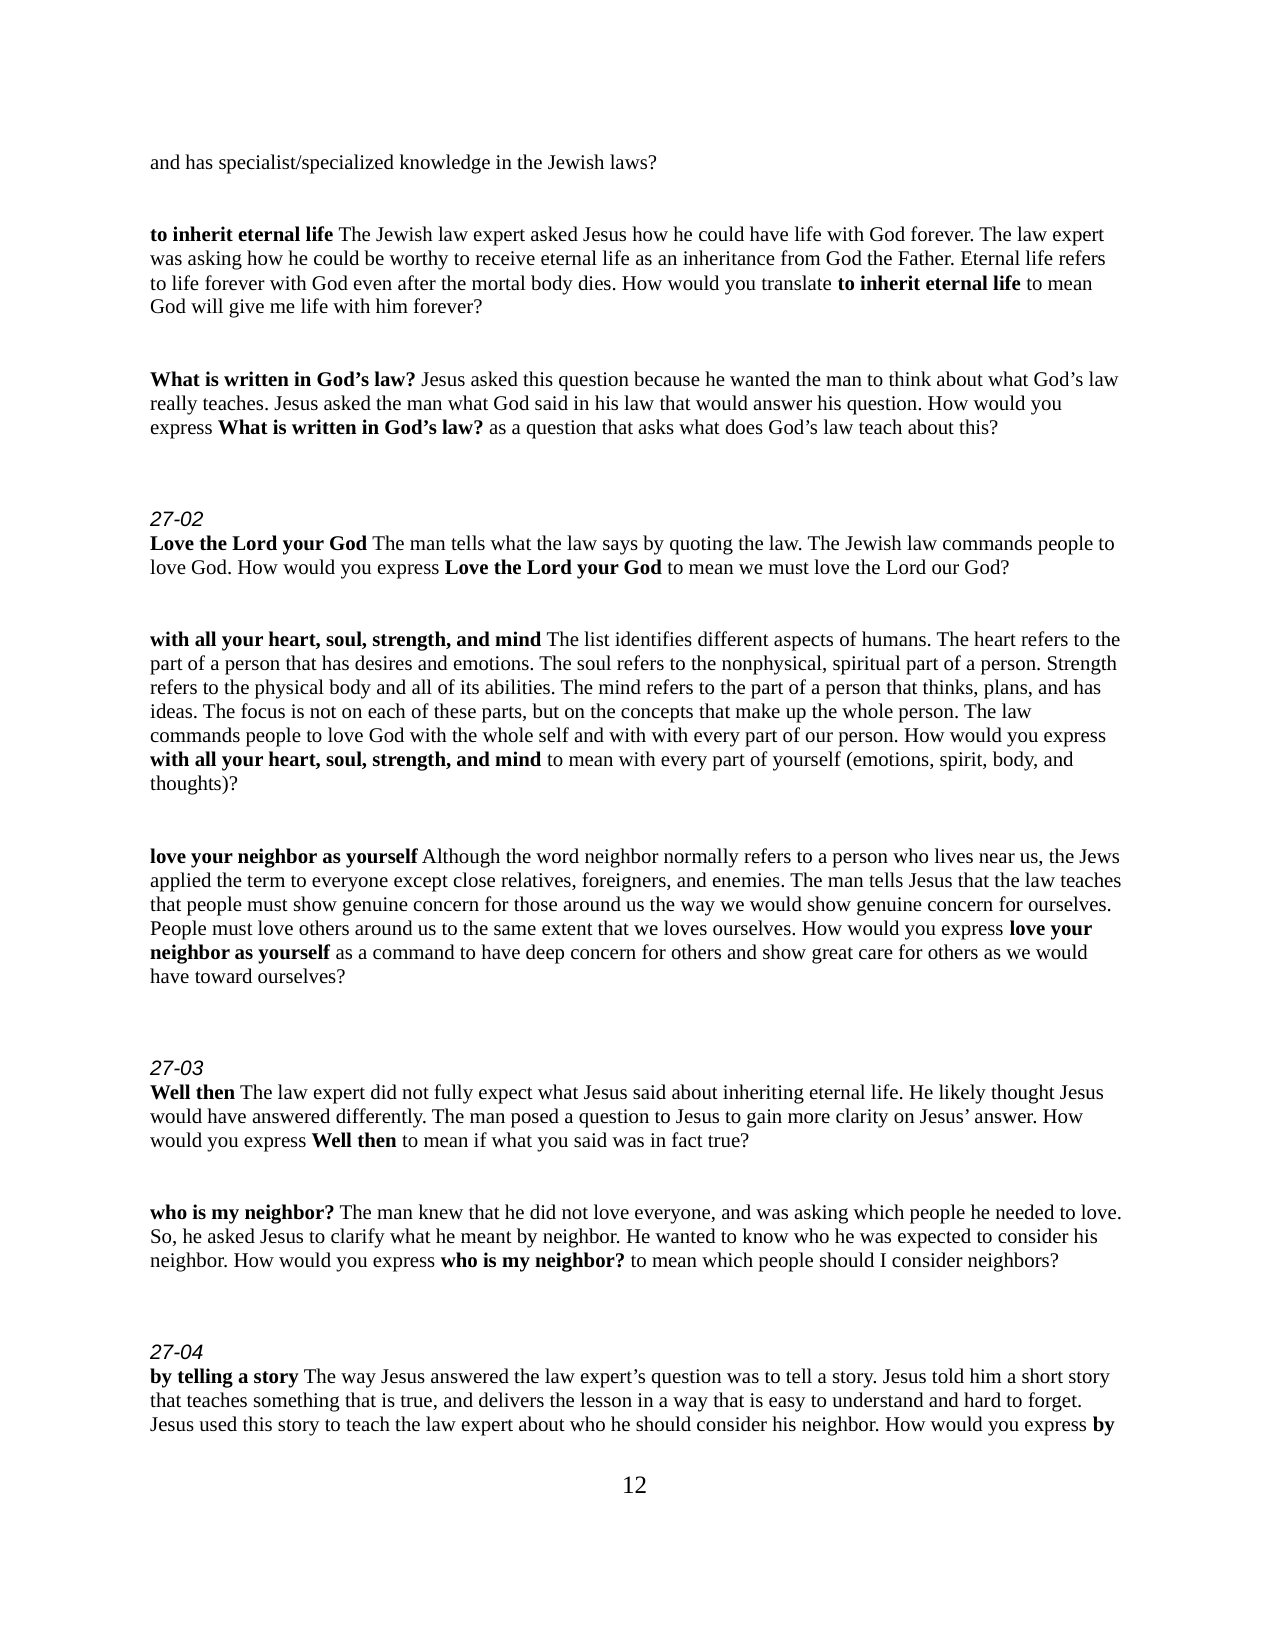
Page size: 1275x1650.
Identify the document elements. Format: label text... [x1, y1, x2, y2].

text love your neighbor as yourself Although the word neighbor normally refers to a person who lives near us, the Jews applied the term to everyone except close relatives, foreigners, and enemies. The man tells Jesus that the law teaches that people must show genuine concern for those around us the way we would show genuine concern for ourselves. People must love others around us to the same extent that we loves ourselves. How would you express love your neighbor as yourself as a command to have deep concern for others and show great care for others as we would have toward ourselves? [150, 844, 1125, 988]
text What is written in God’s law? Jesus asked this question because he wanted the man to think about what God’s law really teaches. Jesus asked the man what God said in his law that would answer his question. How would you express What is written in God’s law? as a question that asks what does God’s law teach about this? [150, 367, 1125, 439]
subtitle 27-03 [150, 1056, 1125, 1080]
subtitle 27-02 [150, 507, 1125, 531]
text Love the Lord your God The man tells what the law says by quoting the law. The Jewish law commands people to love God. How would you express Love the Lord your God to mean we must love the Lord our God? [150, 531, 1125, 579]
text Well then The law expert did not fully expect what Jesus said about inheriting eternal life. He likely thought Jesus would have answered differently. The man posed a question to Jesus to gain more clarity on Jesus’ answer. How would you express Well then to mean if what you said was in fact true? [150, 1080, 1125, 1152]
subtitle 27-04 [150, 1340, 1125, 1364]
text and has specialist/specialized knowledge in the Jewish laws? [150, 150, 1125, 174]
text who is my neighbor? The man knew that he did not love everyone, and was asking which people he needed to love. So, he asked Jesus to clarify what he meant by neighbor. He wanted to know who he was expected to consider his neighbor. How would you express who is my neighbor? to mean which people should I consider neighbors? [150, 1200, 1125, 1272]
text to inherit eternal life The Jewish law expert asked Jesus how he could have life with God forever. The law expert was asking how he could be worthy to receive eternal life as an inheritance from God the Father. Eternal life refers to life forever with God even after the mortal body dies. How would you translate to inherit eternal life to mean God will give me life with him forever? [150, 222, 1125, 318]
text by telling a story The way Jesus answered the law expert’s question was to tell a story. Jesus told him a short story that teaches something that is true, and delivers the lesson in a way that is easy to understand and hard to forget. Jesus used this story to teach the law expert about who he should consider his neighbor. How would you express by [150, 1364, 1125, 1436]
text with all your heart, soul, strength, and mind The list identifies different aspects of humans. The heart refers to the part of a person that has desires and emotions. The soul refers to the nonphysical, spiritual part of a person. Strength refers to the physical body and all of its abilities. The mind refers to the part of a person that thinks, plans, and has ideas. The focus is not on each of these parts, but on the concepts that make up the whole person. The law commands people to love God with the whole self and with with every part of our person. How would you express with all your heart, soul, strength, and mind to mean with every part of yourself (emotions, spirit, body, and thoughts)? [150, 627, 1125, 795]
